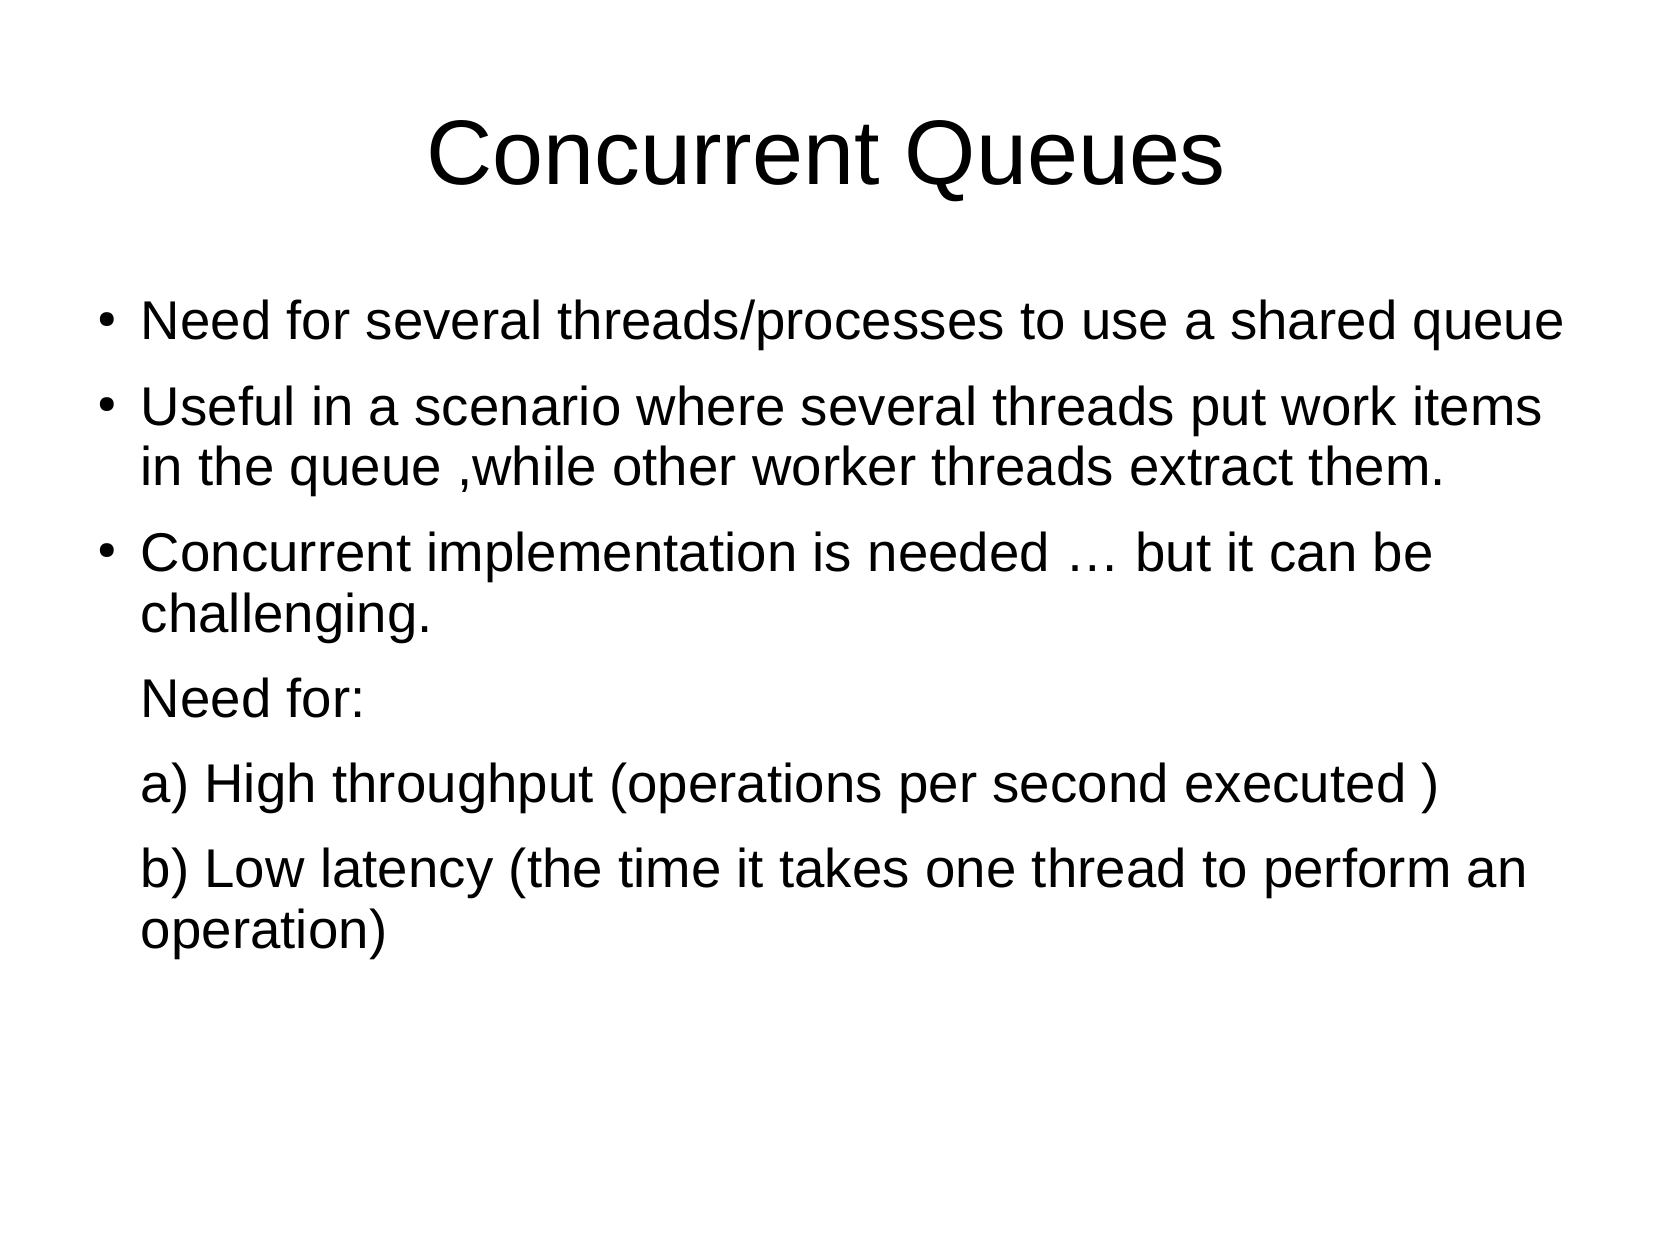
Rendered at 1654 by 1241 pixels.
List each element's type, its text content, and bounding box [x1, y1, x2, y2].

title Concurrent Queues [82, 49, 1571, 257]
list Need for several threads/processes to use a shared queue Useful in a scenario where several threads put work items in the queue ,while other worker threads extract them. Concurrent implementation is needed … but it can be challenging. Need for: a) High throughput (operations per second executed ) b) Low latency (the time it takes one thread to perform an operation) [82, 290, 1571, 1010]
